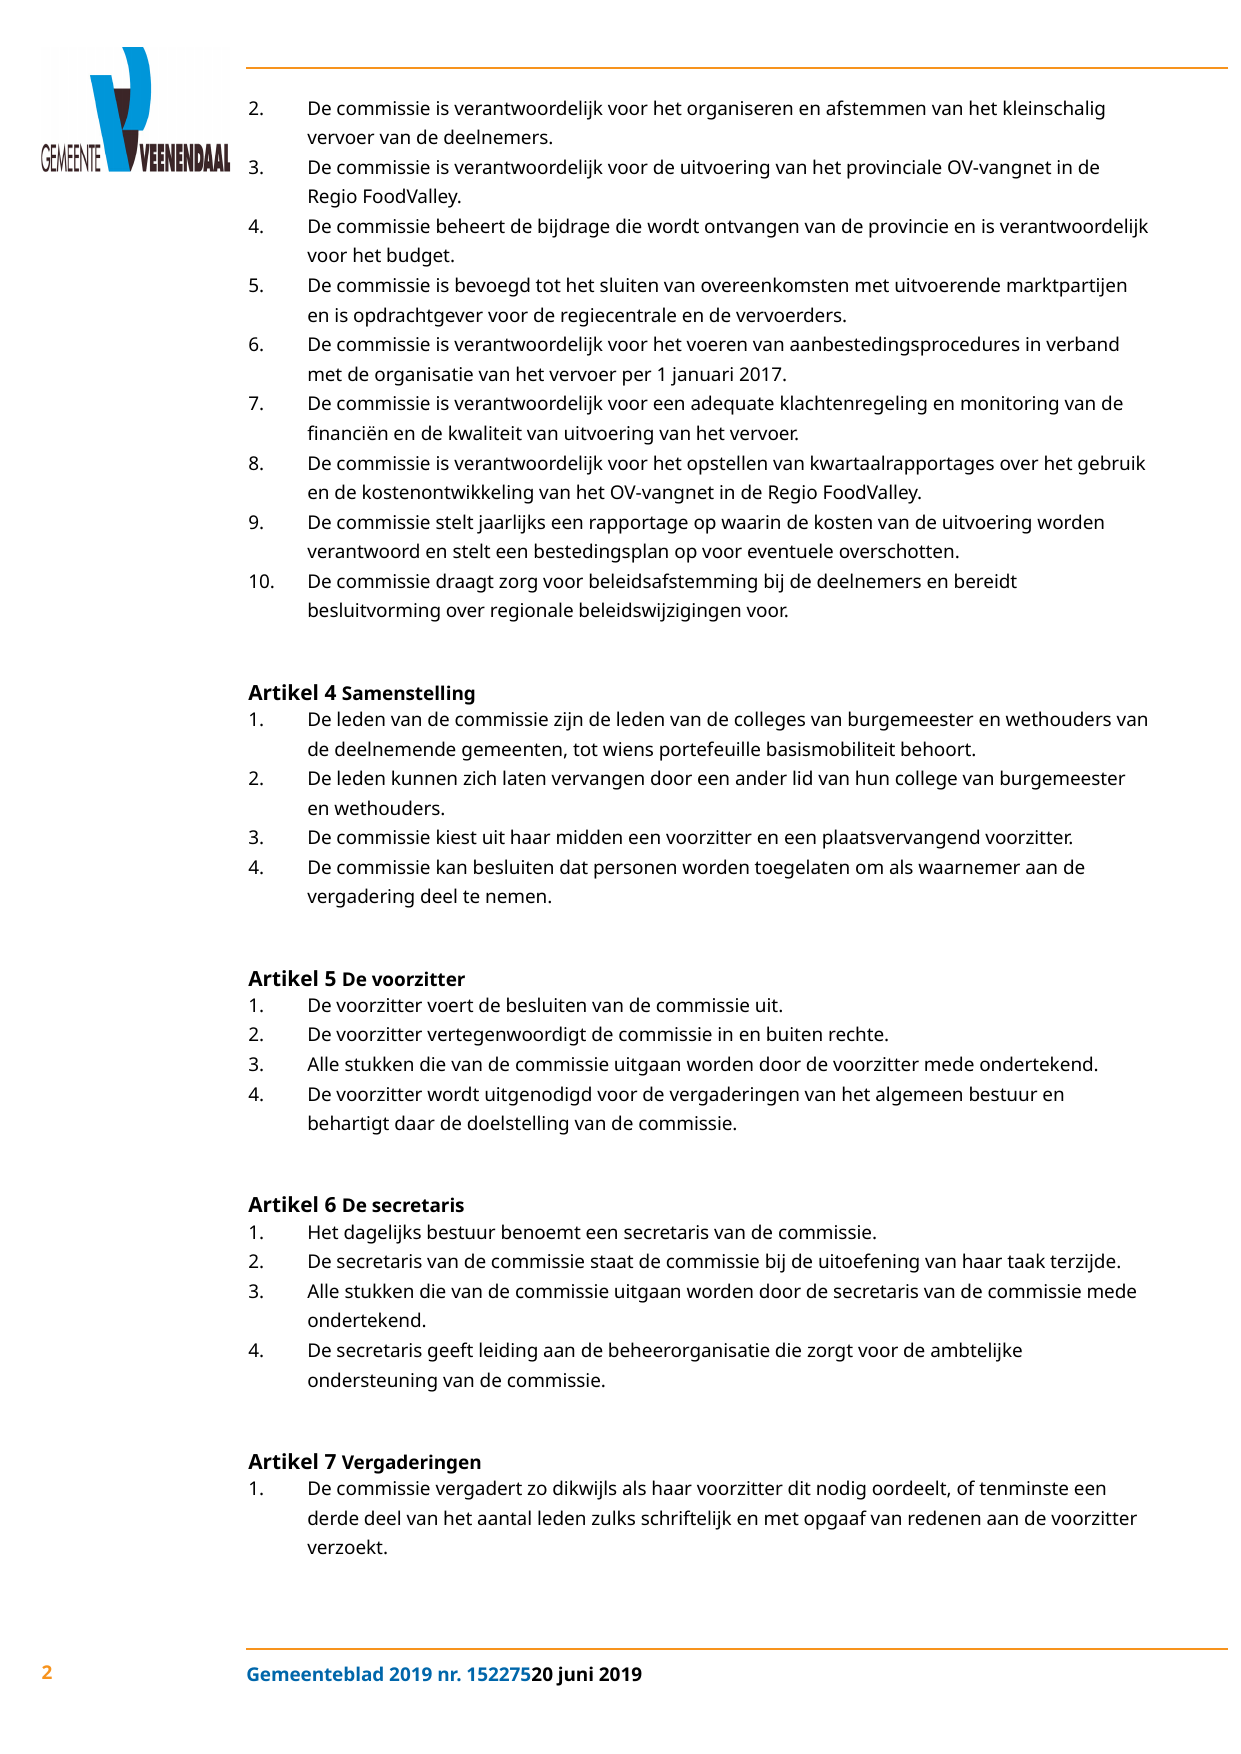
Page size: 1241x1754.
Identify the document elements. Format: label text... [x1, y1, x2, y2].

list De voorzitter voert de besluiten van de commissie uit. [248, 992, 1152, 1018]
text Artikel 5 De voorzitter [248, 964, 1152, 992]
list Alle stukken die van de commissie uitgaan worden door de voorzitter mede ondertekend. [248, 1051, 1152, 1077]
text Artikel 7 Vergaderingen [248, 1447, 1152, 1475]
list De commissie is verantwoordelijk voor het organiseren en afstemmen van het kleinschalig vervoer van de deelnemers. [248, 95, 1152, 150]
list Het dagelijks bestuur benoemt een secretaris van de commissie. [248, 1219, 1152, 1244]
picture [41, 47, 130, 172]
list De commissie stelt jaarlijks een rapportage op waarin de kosten van de uitvoering worden verantwoord en stelt een bestedingsplan op voor eventuele overschotten. [248, 509, 1152, 564]
list De voorzitter vertegenwoordigt de commissie in en buiten rechte. [248, 1022, 1152, 1047]
list De commissie kan besluiten dat personen worden toegelaten om als waarnemer aan de vergadering deel te nemen. [248, 854, 1152, 909]
list De commissie draagt zorg voor beleidsafstemming bij de deelnemers en bereidt besluitvorming over regionale beleidswijzigingen voor. [248, 568, 1152, 623]
picture [123, 47, 231, 172]
list De commissie is bevoegd tot het sluiten van overeenkomsten met uitvoerende marktpartijen en is opdrachtgever voor de regiecentrale en de vervoerders. [248, 272, 1152, 328]
list De secretaris van de commissie staat de commissie bij de uitoefening van haar taak terzijde. [248, 1248, 1152, 1274]
list De secretaris geeft leiding aan de beheerorganisatie die zorgt voor de ambtelijke ondersteuning van de commissie. [248, 1337, 1152, 1392]
list De leden van de commissie zijn de leden van de colleges van burgemeester en wethouders van de deelnemende gemeenten, tot wiens portefeuille basismobiliteit behoort. [248, 706, 1152, 761]
list De commissie is verantwoordelijk voor de uitvoering van het provinciale OV-vangnet in de Regio FoodValley. [248, 154, 1152, 209]
text Artikel 4 Samenstelling [248, 678, 1152, 706]
list De commissie beheert de bijdrage die wordt ontvangen van de provincie en is verantwoordelijk voor het budget. [248, 213, 1152, 268]
list De commissie is verantwoordelijk voor het voeren van aanbestedingsprocedures in verband met de organisatie van het vervoer per 1 januari 2017. [248, 331, 1152, 387]
list De commissie kiest uit haar midden een voorzitter en een plaatsvervangend voorzitter. [248, 824, 1152, 850]
list De voorzitter wordt uitgenodigd voor de vergaderingen van het algemeen bestuur en behartigt daar de doelstelling van de commissie. [248, 1081, 1152, 1136]
list De commissie is verantwoordelijk voor het opstellen van kwartaalrapportages over het gebruik en de kostenontwikkeling van het OV-vangnet in de Regio FoodValley. [248, 450, 1152, 505]
list De commissie is verantwoordelijk voor een adequate klachtenregeling en monitoring van de financiën en de kwaliteit van uitvoering van het vervoer. [248, 391, 1152, 446]
text Artikel 6 De secretaris [248, 1190, 1152, 1219]
list Alle stukken die van de commissie uitgaan worden door de secretaris van de commissie mede ondertekend. [248, 1278, 1152, 1333]
list De leden kunnen zich laten vervangen door een ander lid van hun college van burgemeester en wethouders. [248, 765, 1152, 821]
list De commissie vergadert zo dikwijls als haar voorzitter dit nodig oordeelt, of tenminste een derde deel van het aantal leden zulks schriftelijk en met opgaaf van redenen aan de voorzitter verzoekt. [248, 1475, 1152, 1560]
